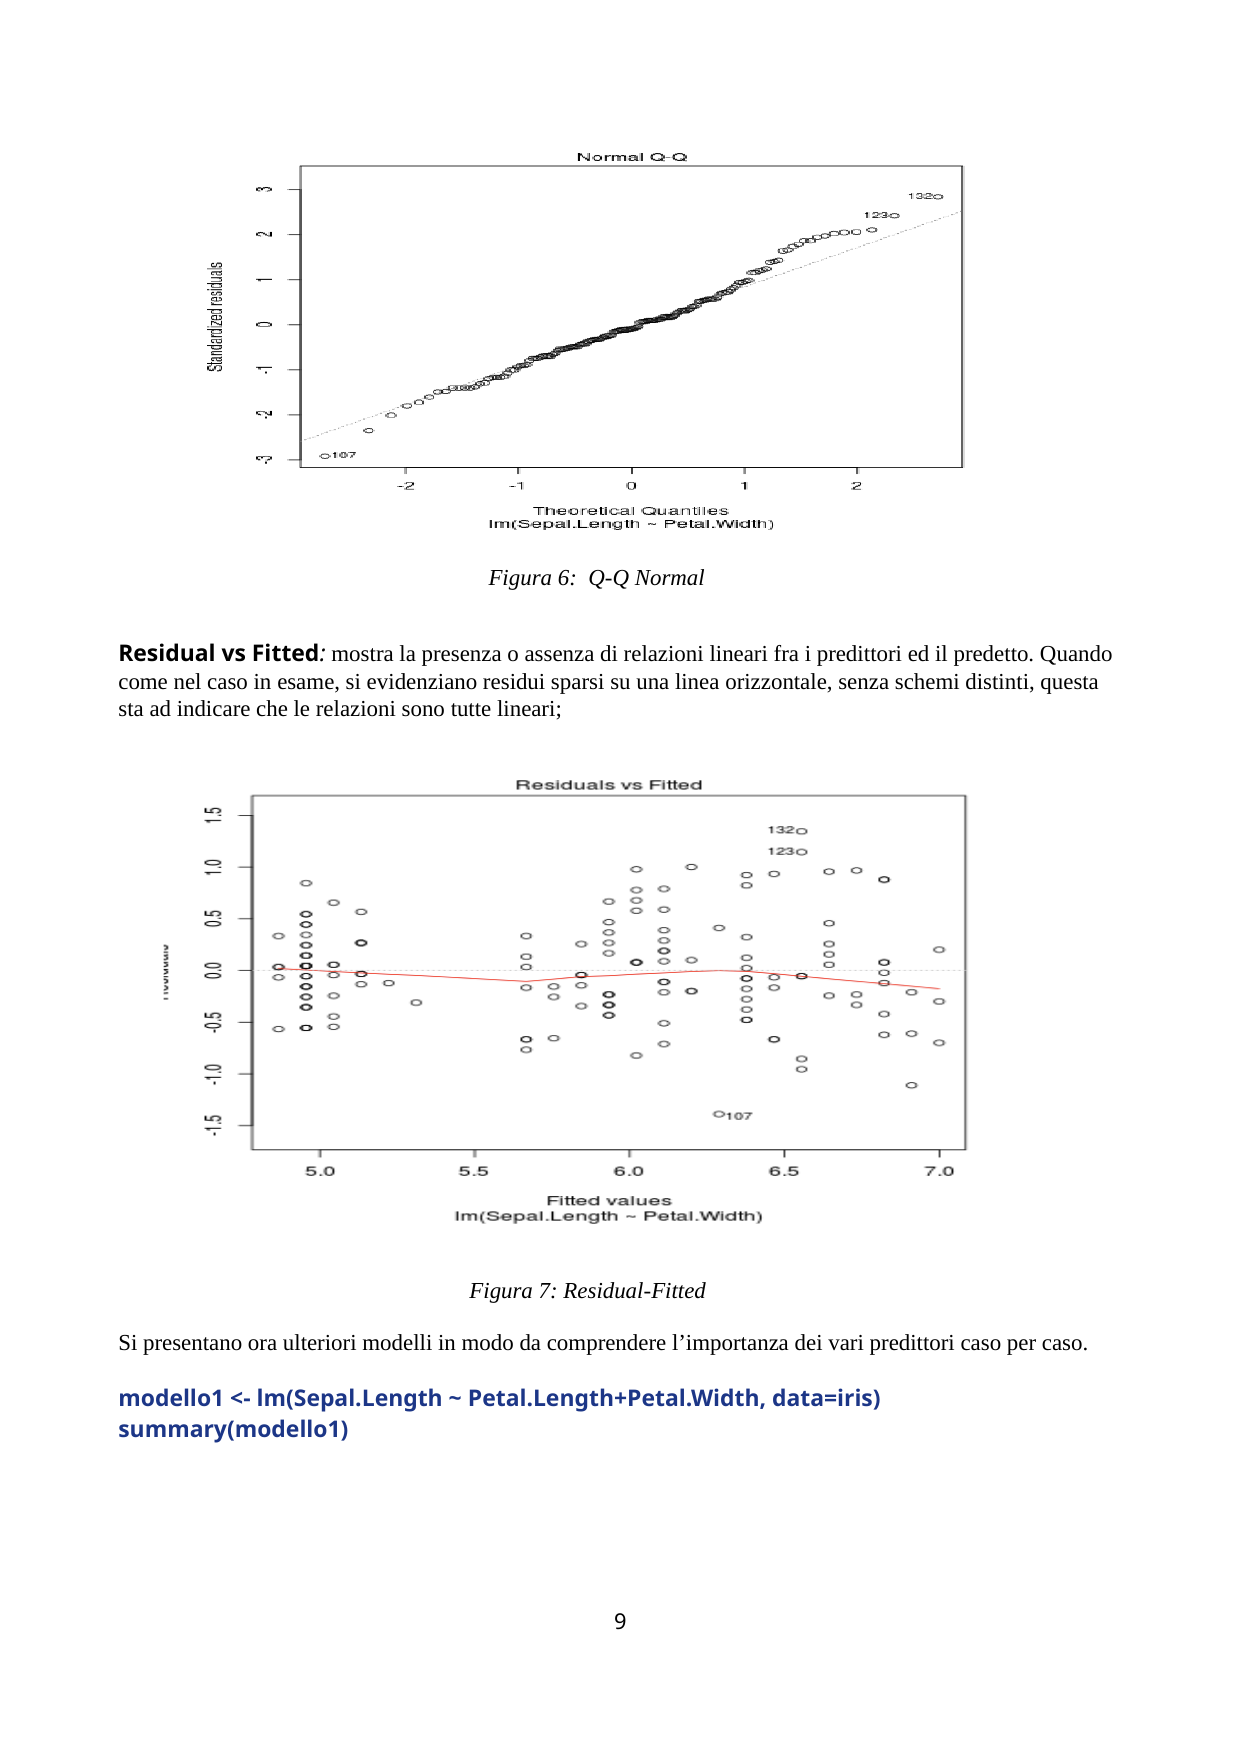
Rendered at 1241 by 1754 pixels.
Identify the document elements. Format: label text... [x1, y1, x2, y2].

picture [184, 139, 1011, 548]
picture [163, 761, 1014, 1241]
text Figura 6: Q-Q Normal [184, 548, 1011, 590]
text modello1 <- lm(Sepal.Length ~ Petal.Length+Petal.Width, data=iris) [118, 1382, 1122, 1413]
text summary(modello1) [118, 1413, 1122, 1445]
text Figura 7: Residual-Fitted [164, 1241, 1013, 1303]
text Residual vs Fitted: mostra la presenza o assenza di relazioni lineari fra i predittori ed il predetto. Quando come nel caso in esame, si evidenziano residui sparsi su una linea orizzontale, senza schemi distinti, questa sta ad indicare che le relazioni sono tutte lineari; [118, 637, 1122, 721]
text Si presentano ora ulteriori modelli in modo da comprendere l’importanza dei vari predittori caso per caso. [118, 1329, 1122, 1356]
